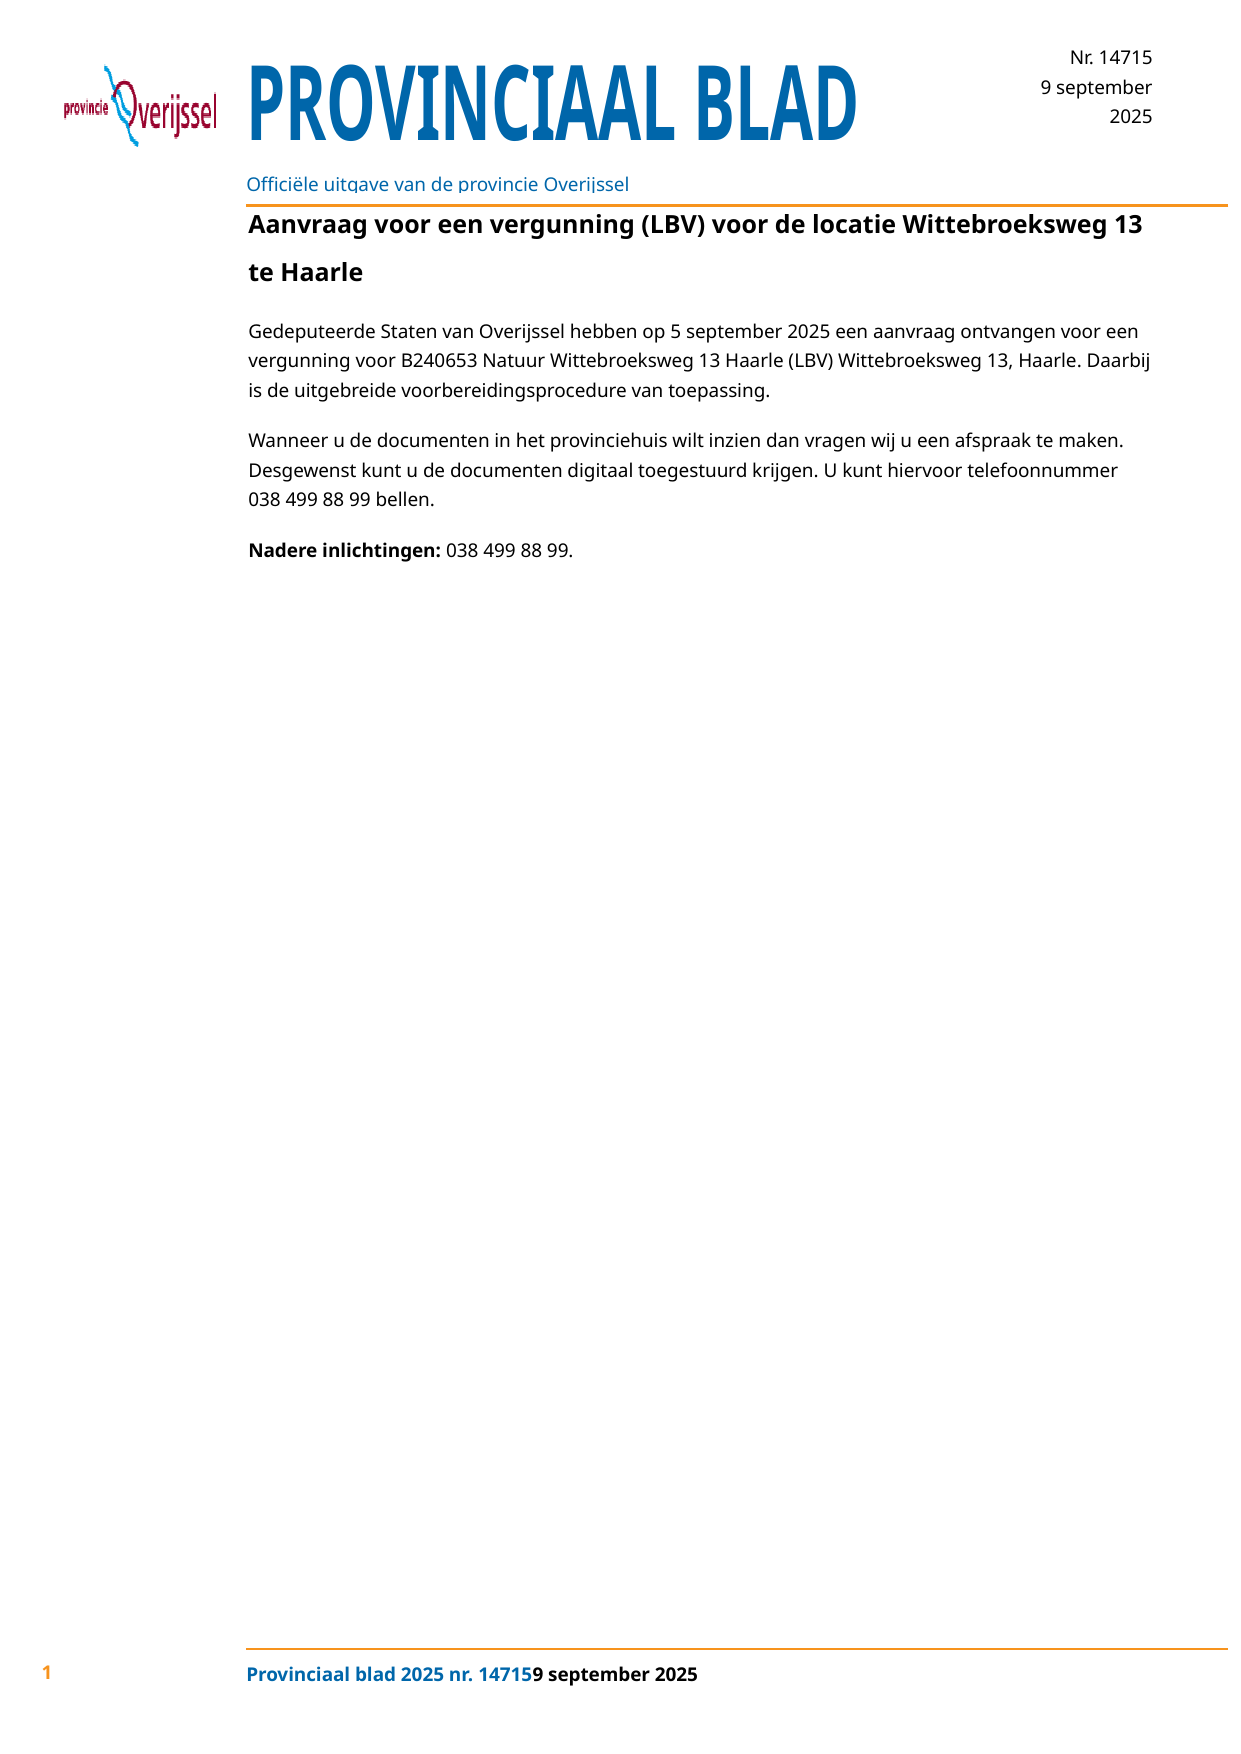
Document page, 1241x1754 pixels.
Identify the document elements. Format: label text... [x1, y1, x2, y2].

text Nadere inlichtingen: 038 499 88 99. [248, 537, 1152, 563]
picture [41, 47, 231, 172]
text Aanvraag voor een vergunning (LBV) voor de locatie Wittebroeksweg 13 te Haarle [248, 207, 1152, 288]
text Wanneer u de documenten in het provinciehuis wilt inzien dan vragen wij u een afspraak te maken. Desgewenst kunt u de documenten digitaal toegestuurd krijgen. U kunt hiervoor telefoonnummer 038 499 88 99 bellen. [248, 427, 1152, 512]
text Gedeputeerde Staten van Overijssel hebben op 5 september 2025 een aanvraag ontvangen voor een vergunning voor B240653 Natuur Wittebroeksweg 13 Haarle (LBV) Wittebroeksweg 13, Haarle. Daarbij is de uitgebreide voorbereidingsprocedure van toepassing. [248, 318, 1152, 403]
